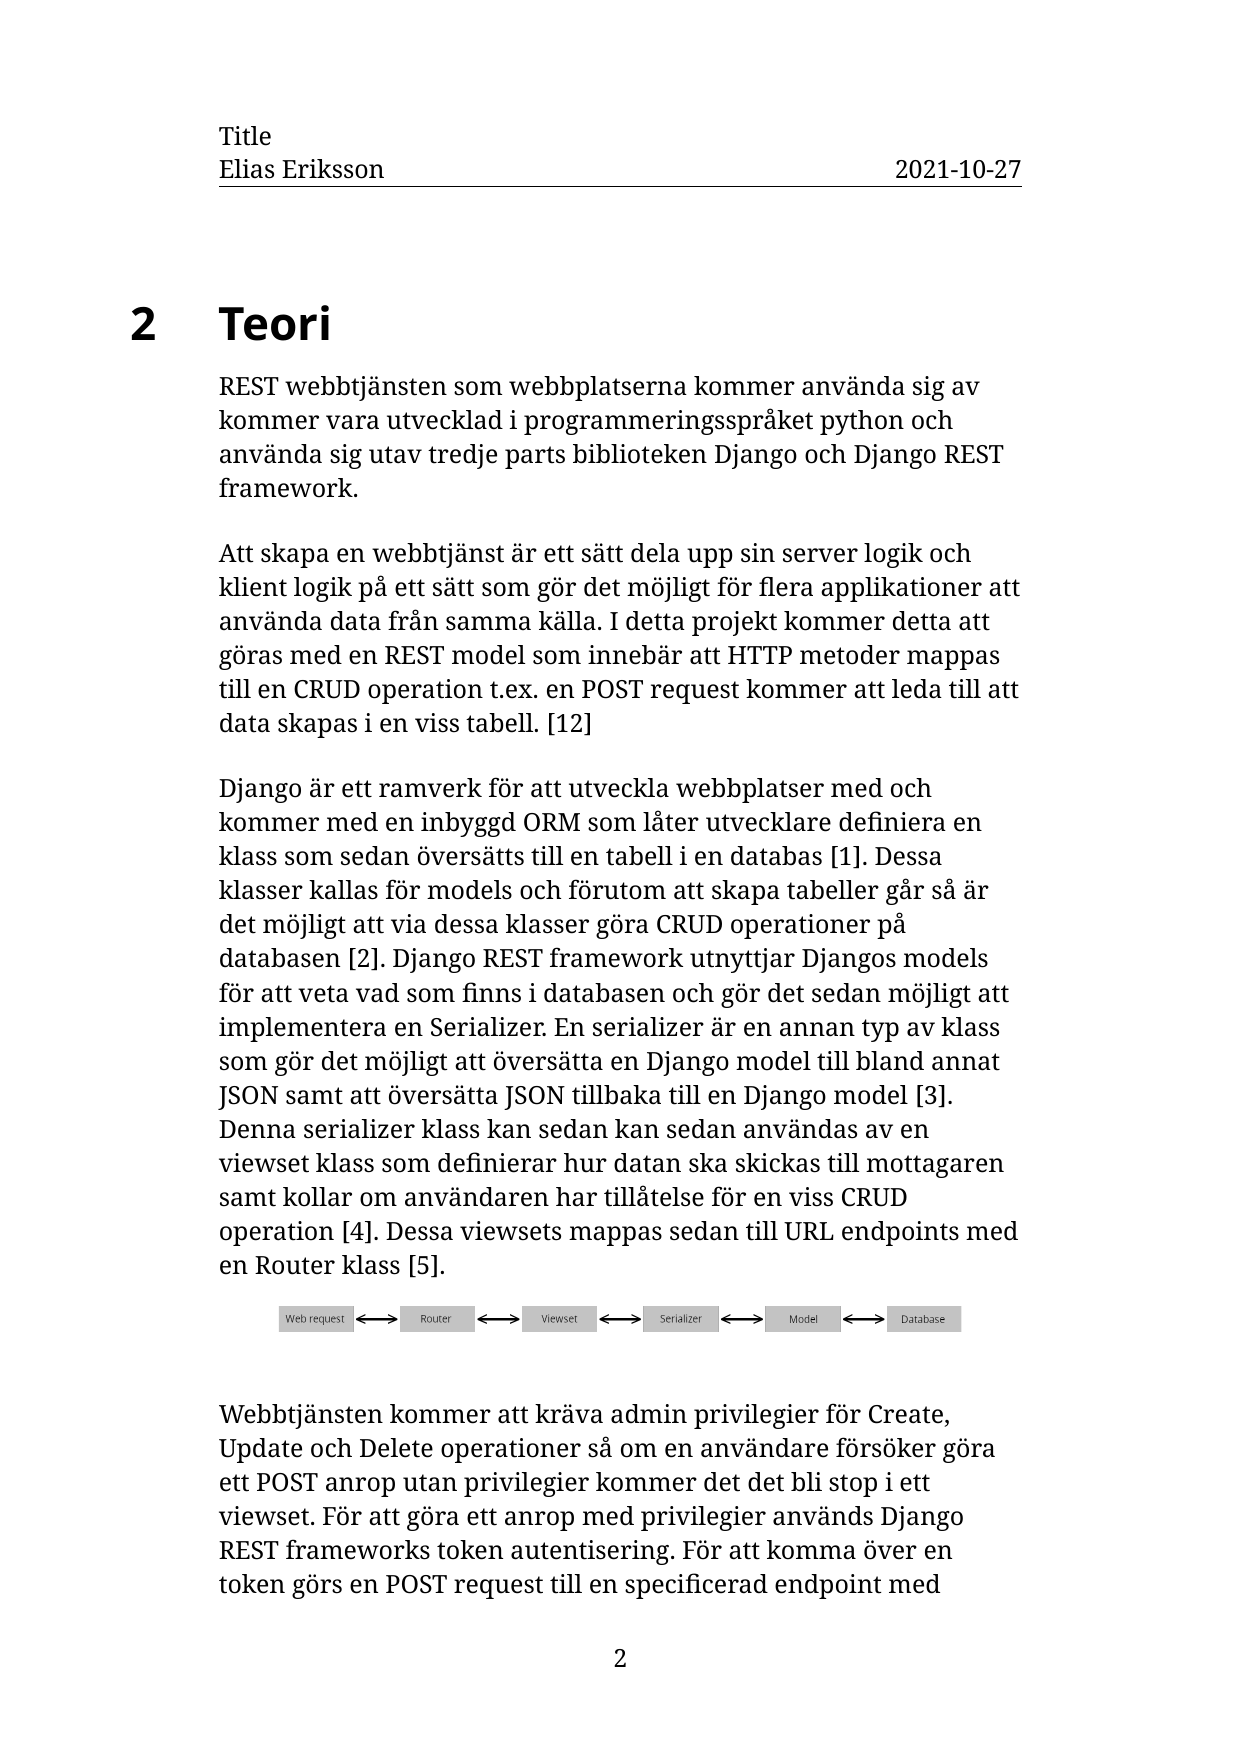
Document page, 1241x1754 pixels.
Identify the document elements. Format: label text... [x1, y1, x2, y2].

text REST webbtjänsten som webbplatserna kommer använda sig av kommer vara utvecklad i programmeringsspråket python och använda sig utav tredje parts biblioteken Django och Django REST framework. [218, 369, 1022, 505]
picture [278, 1306, 962, 1332]
text Django är ett ramverk för att utveckla webbplatser med och kommer med en inbyggd ORM som låter utvecklare definiera en klass som sedan översätts till en tabell i en databas [1]. Dessa klasser kallas för models och förutom att skapa tabeller går så är det möjligt att via dessa klasser göra CRUD operationer på databasen [2]. Django REST framework utnyttjar Djangos models för att veta vad som finns i databasen och gör det sedan möjligt att implementera en Serializer. En serializer är en annan typ av klass som gör det möjligt att översätta en Django model till bland annat JSON samt att översätta JSON tillbaka till en Django model [3]. Denna serializer klass kan sedan kan sedan användas av en viewset klass som definierar hur datan ska skickas till mottagaren samt kollar om användaren har tillåtelse för en viss CRUD operation [4]. Dessa viewsets mappas sedan till URL endpoints med en Router klass [5]. [218, 771, 1022, 1282]
subtitle Teori [130, 291, 1022, 353]
text Att skapa en webbtjänst är ett sätt dela upp sin server logik och klient logik på ett sätt som gör det möjligt för flera applikationer att använda data från samma källa. I detta projekt kommer detta att göras med en REST model som innebär att HTTP metoder mappas till en CRUD operation t.ex. en POST request kommer att leda till att data skapas i en viss tabell. [12] [218, 536, 1022, 740]
text Webbtjänsten kommer att kräva admin privilegier för Create, Update och Delete operationer så om en användare försöker göra ett POST anrop utan privilegier kommer det det bli stop i ett viewset. För att göra ett anrop med privilegier används Django REST frameworks token autentisering. För att komma över en token görs en POST request till en specificerad endpoint med [218, 1396, 1022, 1601]
